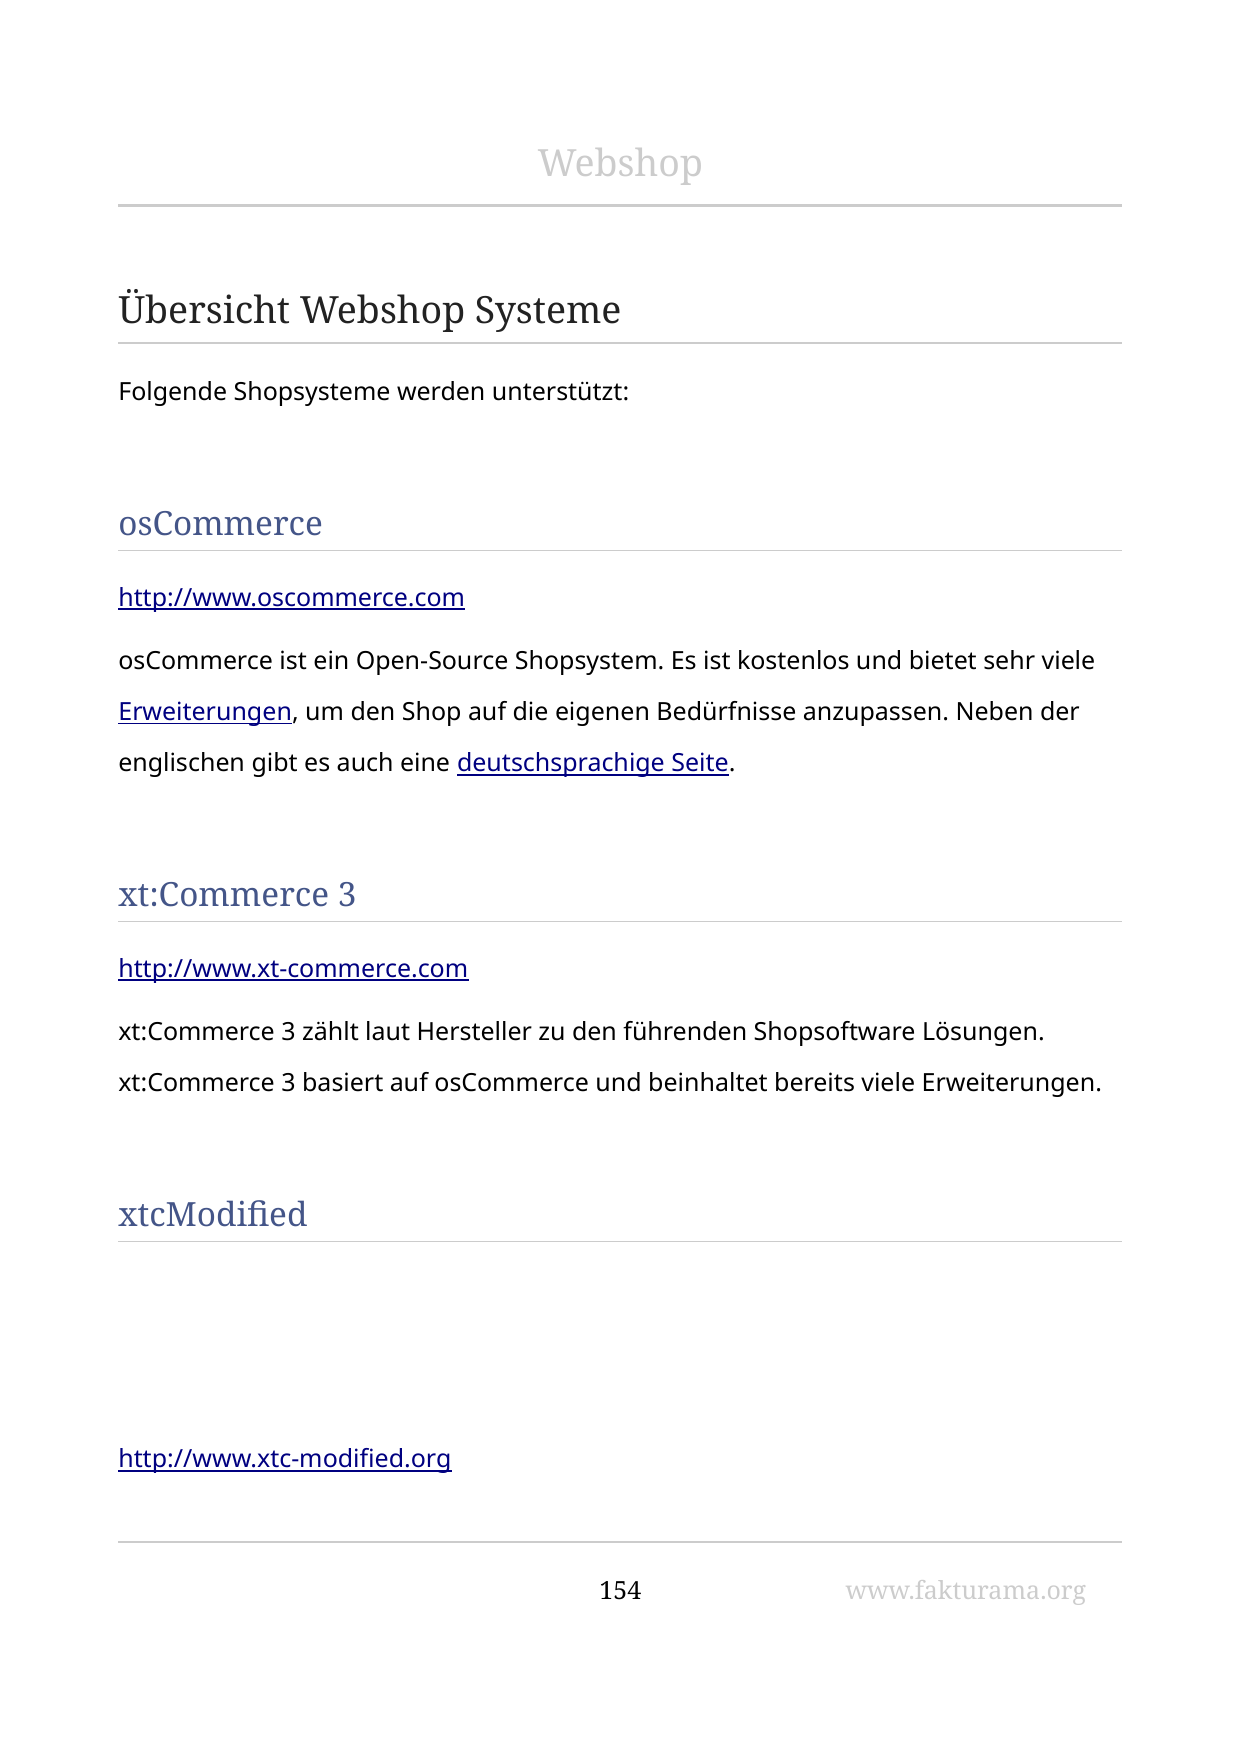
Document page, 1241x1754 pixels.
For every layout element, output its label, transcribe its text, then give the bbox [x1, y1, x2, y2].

subtitle xt:Commerce 3 [118, 871, 1122, 921]
text http://www.xtc-modified.org [118, 1441, 1122, 1475]
text http://www.xt-commerce.com [118, 951, 1122, 984]
text http://www.oscommerce.com [118, 579, 1122, 613]
subtitle osCommerce [118, 499, 1122, 550]
text osCommerce ist ein Open-Source Shopsystem. Es ist kostenlos und bietet sehr viele Erweiterungen, um den Shop auf die eigenen Bedürfnisse anzupassen. Neben der englischen gibt es auch eine deutschsprachige Seite. [118, 643, 1122, 779]
text xt:Commerce 3 zählt laut Hersteller zu den führenden Shopsoftware Lösungen. xt:Commerce 3 basiert auf osCommerce und beinhaltet bereits viele Erweiterungen. [118, 1014, 1122, 1099]
subtitle Übersicht Webshop Systeme [118, 283, 1122, 342]
subtitle xtcModified [118, 1191, 1122, 1241]
text Folgende Shopsysteme werden unterstützt: [118, 373, 1122, 407]
